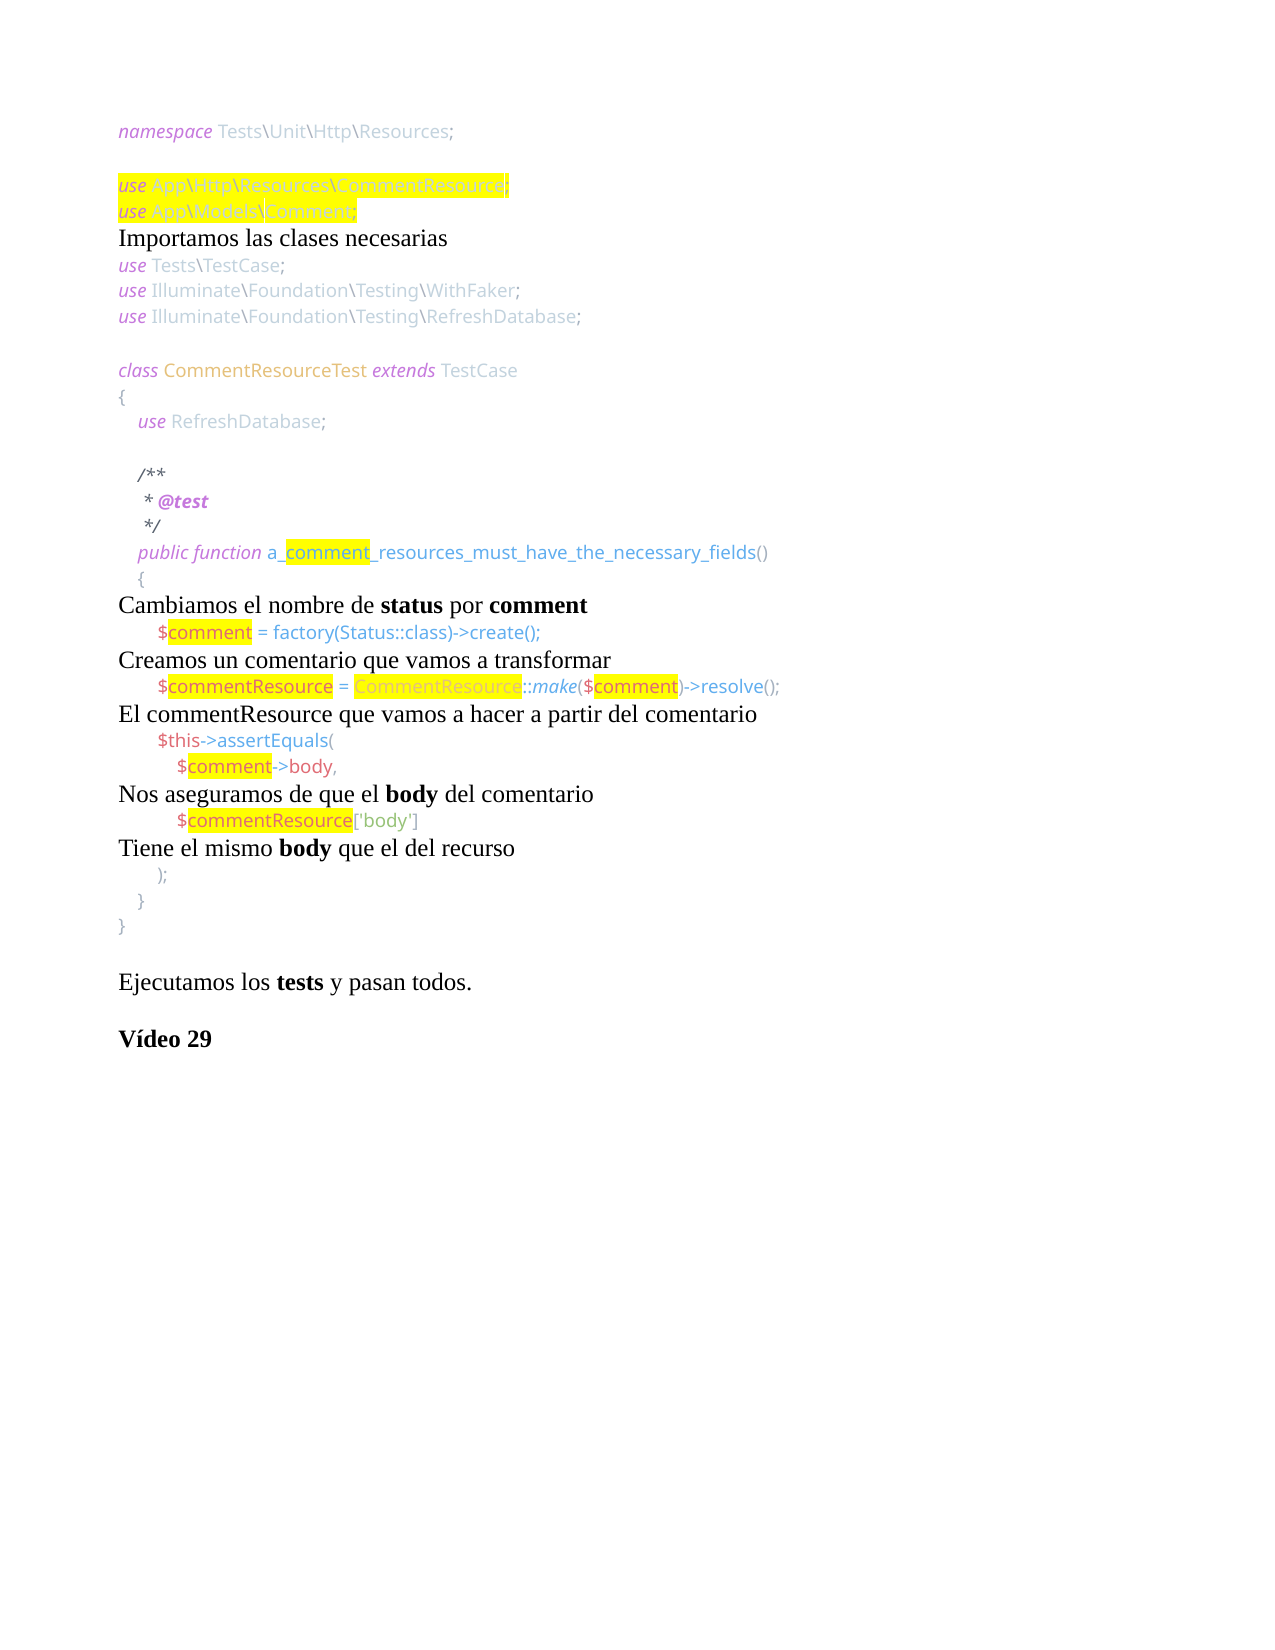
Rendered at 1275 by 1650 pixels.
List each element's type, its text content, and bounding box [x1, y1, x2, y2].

text namespace Tests\Unit\Http\Resources; use App\Http\Resources\CommentResource; use App\Models\Comment; [118, 118, 1157, 223]
text Tiene el mismo body que el del recurso ); } } [118, 833, 1157, 938]
text Vídeo 29 [118, 1024, 1157, 1053]
text Importamos las clases necesarias use Tests\TestCase; use Illuminate\Foundation\Testing\WithFaker; use Illuminate\Foundation\Testing\RefreshDatabase; class CommentResourceTest extends TestCase { use RefreshDatabase; /** * @test */ public function a_comment_resources_must_have_the_necessary_fields() { [118, 223, 1157, 590]
text Creamos un comentario que vamos a transformar $commentResource = CommentResource::make($comment)->resolve(); El commentResource que vamos a hacer a partir del comentario $this->assertEquals( $comment->body, [118, 645, 1157, 779]
text Cambiamos el nombre de status por comment $comment = factory(Status::class)->create(); [118, 590, 1157, 645]
text Nos aseguramos de que el body del comentario $commentResource['body'] [118, 779, 1157, 833]
text Ejecutamos los tests y pasan todos. [118, 967, 1157, 996]
